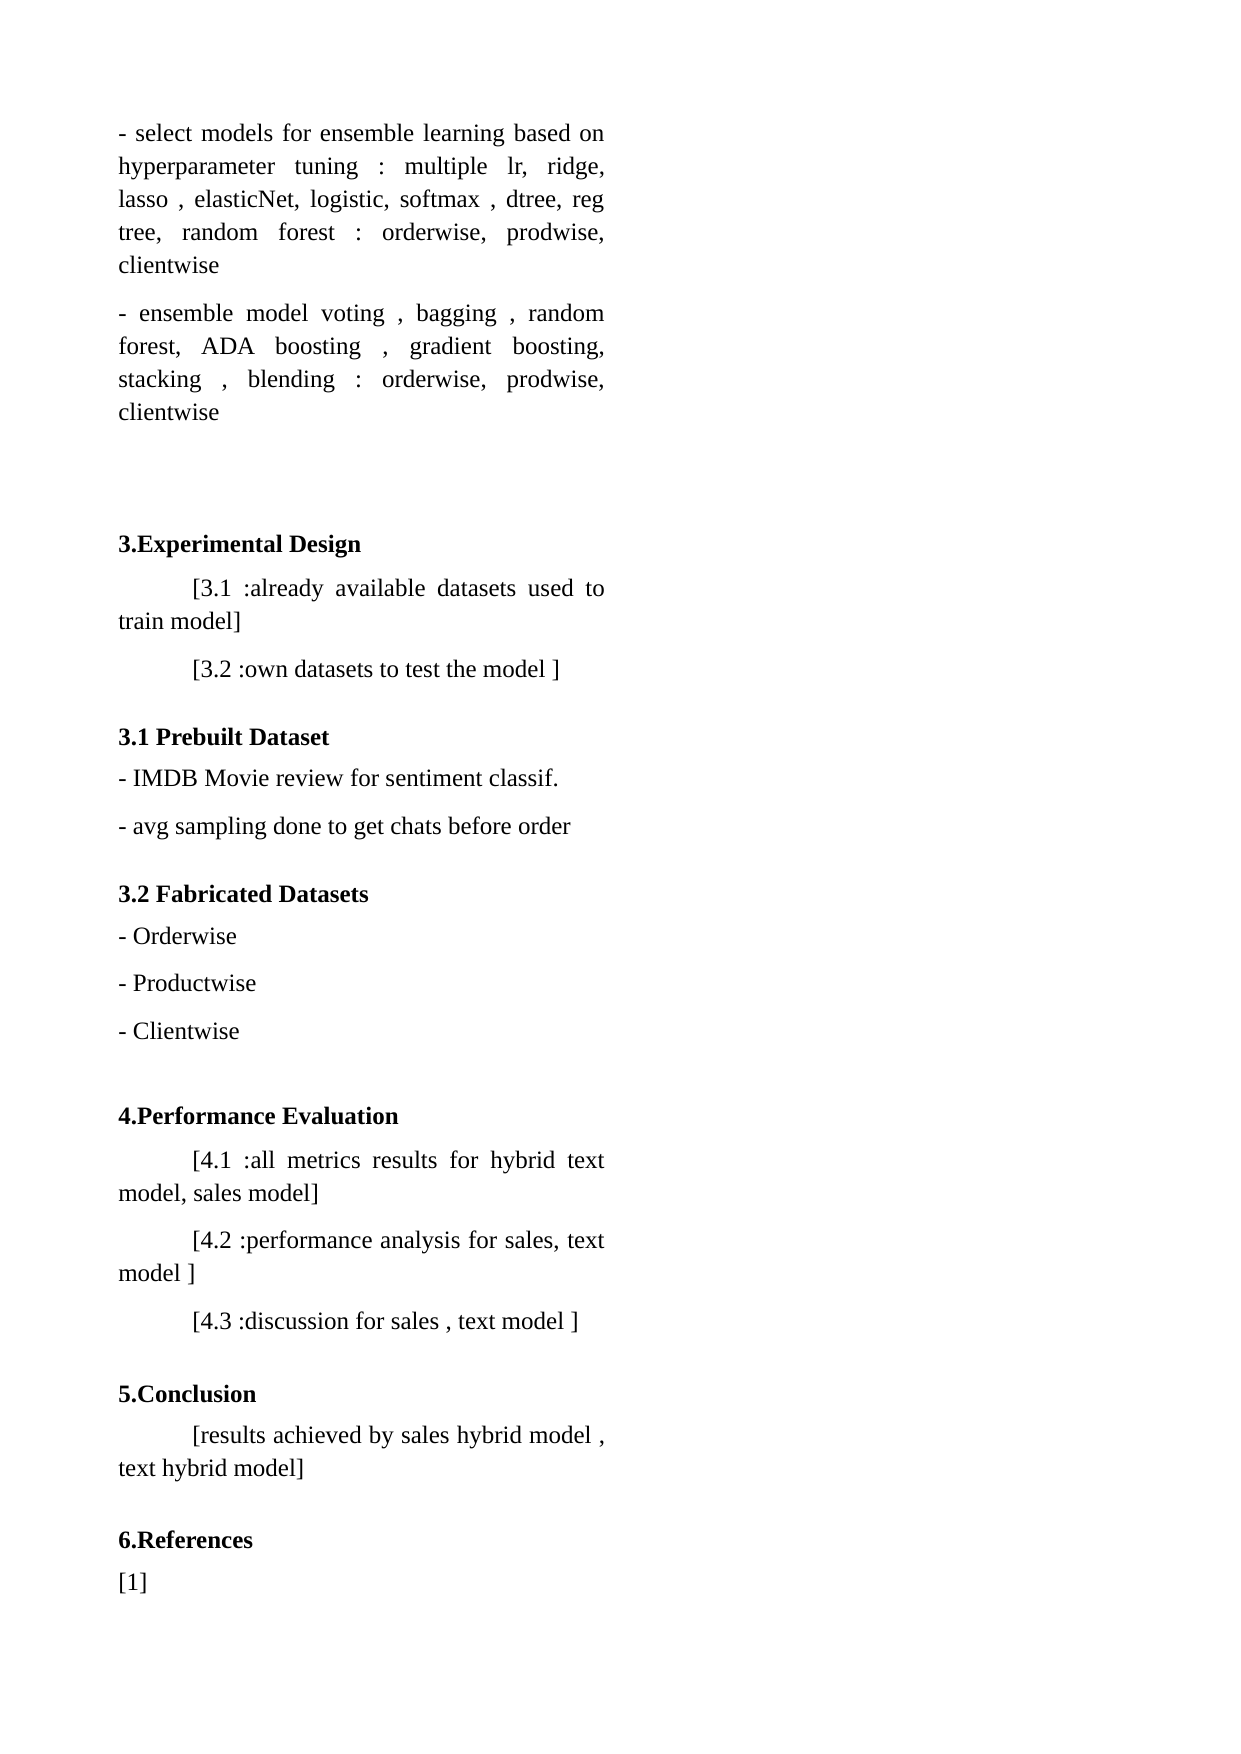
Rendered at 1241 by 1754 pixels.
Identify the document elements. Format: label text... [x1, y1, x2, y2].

text - Clientwise [118, 1016, 605, 1045]
subtitle 4.Performance Evaluation [118, 1089, 605, 1132]
text [4.3 :discussion for sales , text model ] [118, 1306, 605, 1335]
subtitle 5.Conclusion [118, 1379, 605, 1407]
text [1] [118, 1567, 605, 1596]
subtitle 6.References [118, 1526, 605, 1554]
text - IMDB Movie review for sentiment classif. [118, 763, 605, 792]
text [results achieved by sales hybrid model , text hybrid model] [118, 1420, 605, 1482]
text [3.2 :own datasets to test the model ] [118, 654, 605, 683]
text - select models for ensemble learning based on hyperparameter tuning : multiple lr, ridge, lasso , elasticNet, logistic, softmax , dtree, reg tree, random forest : orderwise, prodwise, clientwise [118, 118, 605, 279]
subtitle 3.Experimental Design [118, 517, 605, 561]
text - ensemble model voting , bagging , random forest, ADA boosting , gradient boosting, stacking , blending : orderwise, prodwise, clientwise [118, 298, 605, 426]
text [3.1 :already available datasets used to train model] [118, 573, 605, 635]
text [4.2 :performance analysis for sales, text model ] [118, 1225, 605, 1287]
text [4.1 :all metrics results for hybrid text model, sales model] [118, 1145, 605, 1207]
text - Orderwise [118, 921, 605, 949]
subtitle 3.2 Fabricated Datasets [118, 879, 605, 908]
subtitle 3.1 Prebuilt Dataset [118, 722, 605, 751]
text - Productwise [118, 968, 605, 997]
text - avg sampling done to get chats before order [118, 811, 605, 840]
